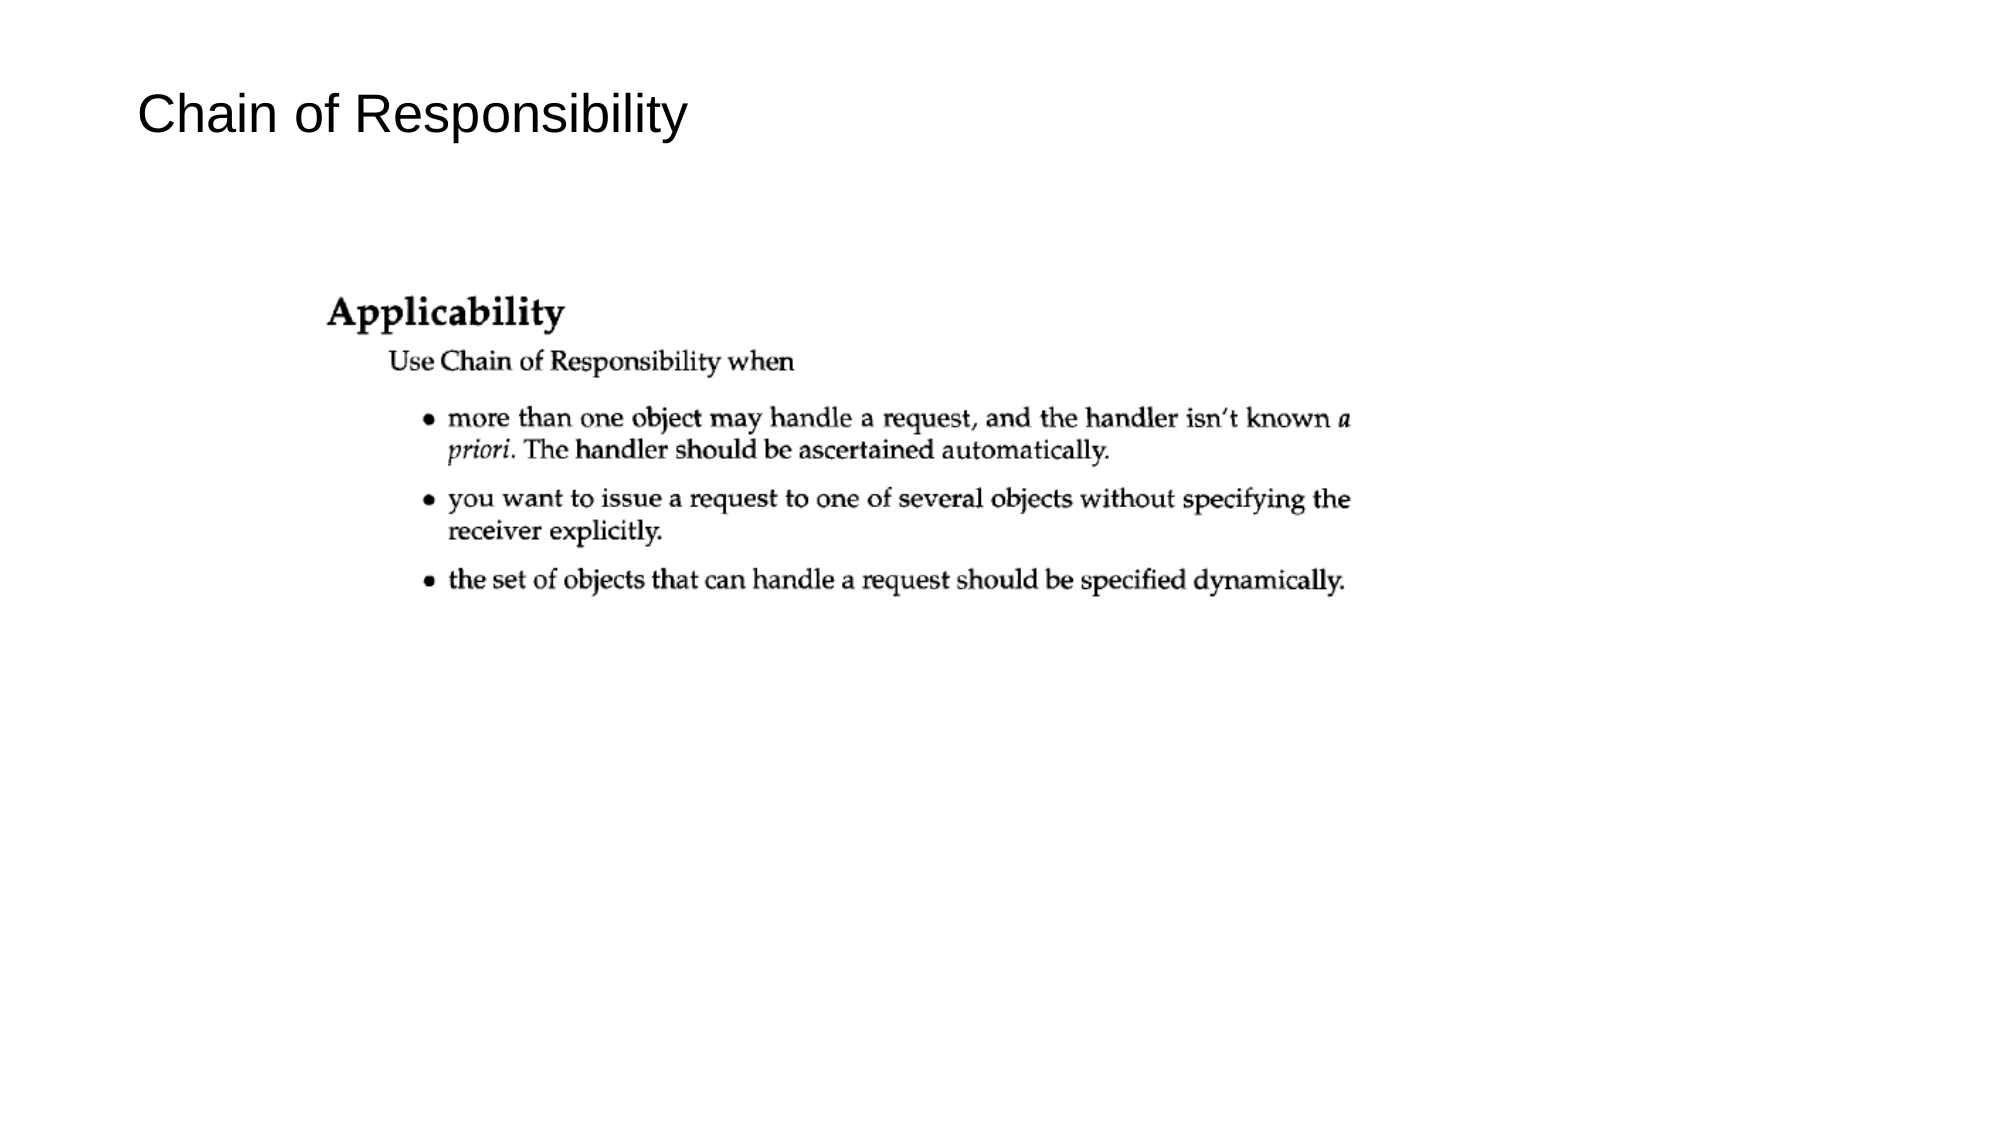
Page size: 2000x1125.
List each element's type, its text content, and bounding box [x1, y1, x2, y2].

title Chain of Responsibility [137, 53, 706, 157]
picture [318, 284, 1381, 615]
